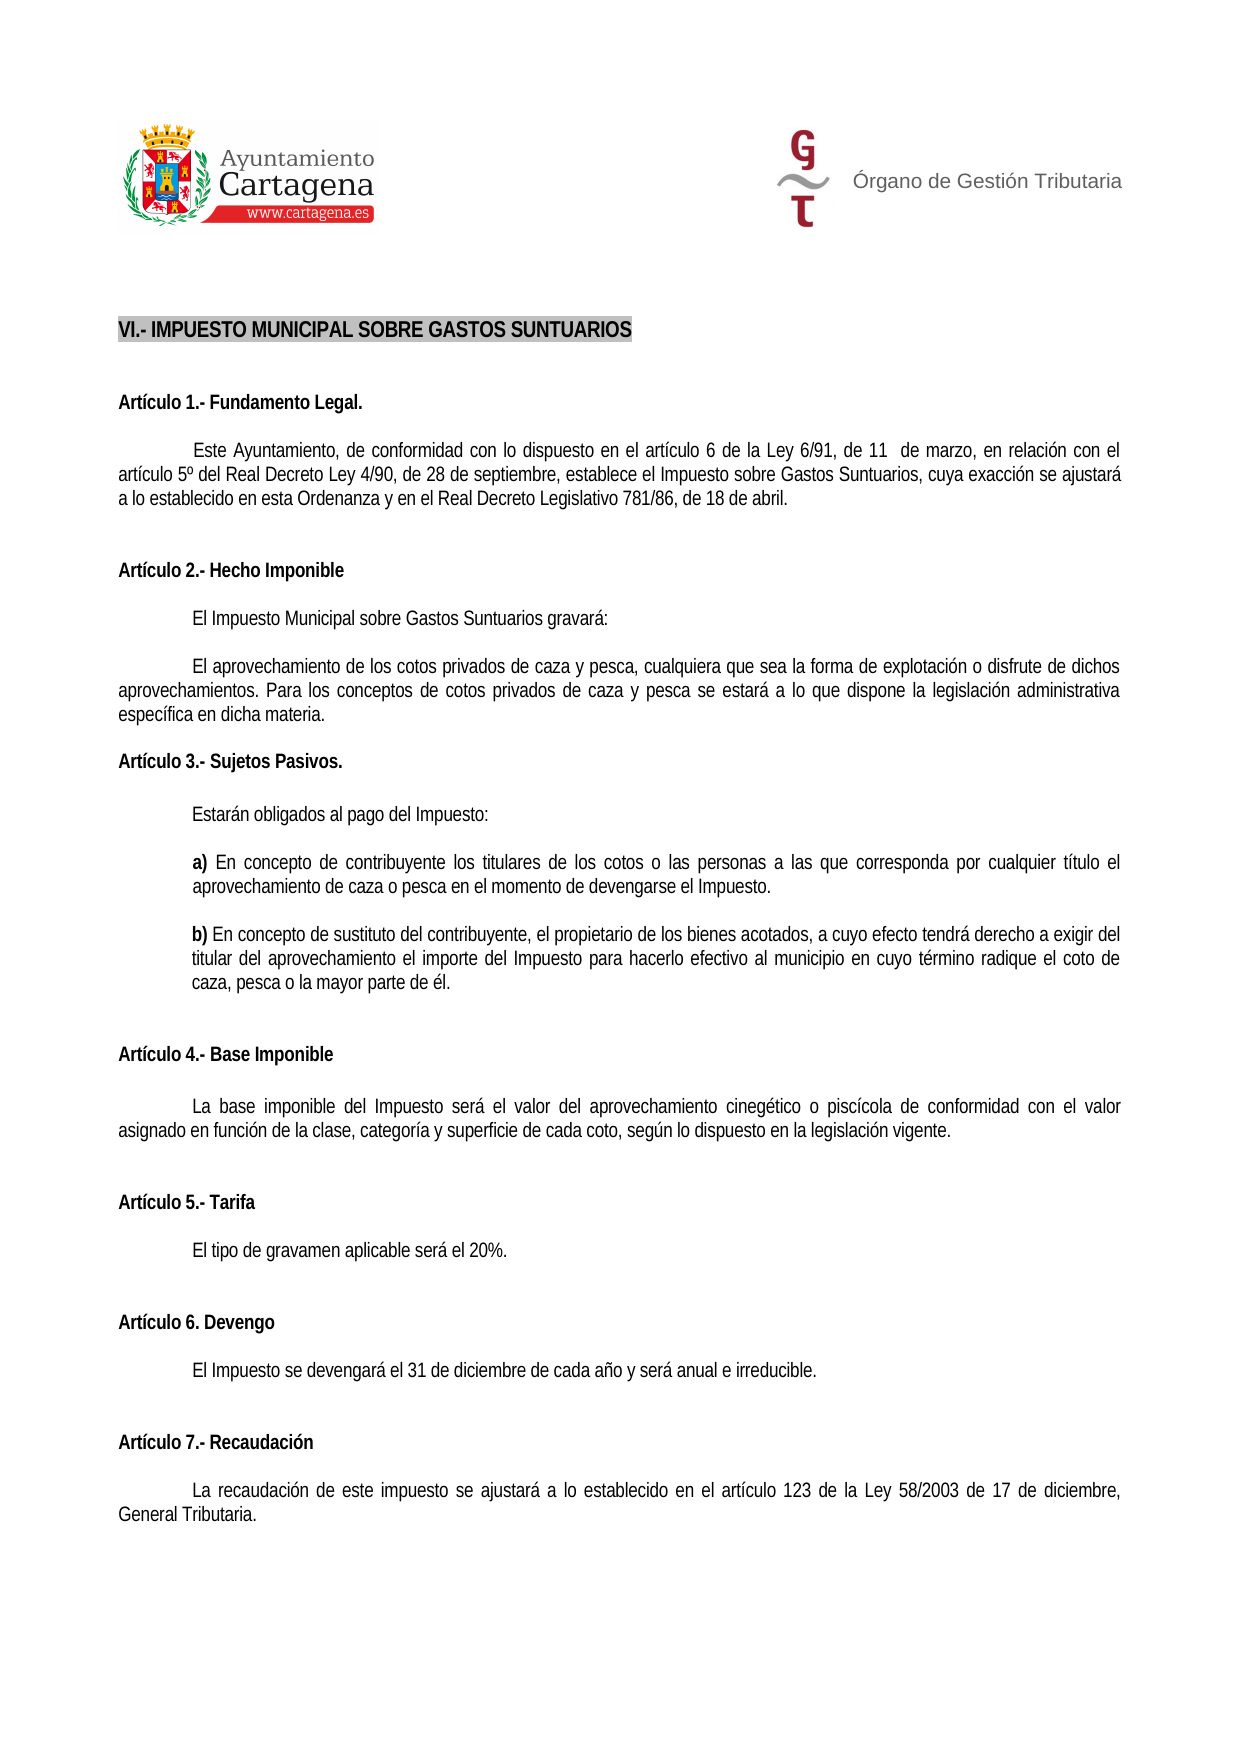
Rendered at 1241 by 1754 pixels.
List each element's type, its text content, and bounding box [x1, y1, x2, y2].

text Artículo 7.- Recaudación [118, 1430, 1122, 1454]
text La base imponible del Impuesto será el valor del aprovechamiento cinegético o piscícola de conformidad con el valor asignado en función de la clase, categoría y superficie de cada coto, según lo dispuesto en la legislación vigente. [118, 1094, 1122, 1142]
text El tipo de gravamen aplicable será el 20%. [118, 1238, 1122, 1262]
text Este Ayuntamiento, de conformidad con lo dispuesto en el artículo 6 de la Ley 6/91, de 11 de marzo, en relación con el artículo 5º del Real Decreto Ley 4/90, de 28 de septiembre, establece el Impuesto sobre Gastos Suntuarios, cuya exacción se ajustará a lo establecido en esta Ordenanza y en el Real Decreto Legislativo 781/86, de 18 de abril. [118, 438, 1122, 510]
text Artículo 4.- Base Imponible [118, 1042, 1122, 1066]
text La recaudación de este impuesto se ajustará a lo establecido en el artículo 123 de la Ley 58/2003 de 17 de diciembre, General Tributaria. [118, 1478, 1122, 1526]
text Artículo 2.- Hecho Imponible [118, 558, 1122, 582]
text Artículo 6. Devengo [118, 1310, 1122, 1334]
text El aprovechamiento de los cotos privados de caza y pesca, cualquiera que sea la forma de explotación o disfrute de dichos aprovechamientos. Para los conceptos de cotos privados de caza y pesca se estará a lo que dispone la legislación administrativa específica en dicha materia. [118, 654, 1122, 726]
text Artículo 1.- Fundamento Legal. [118, 390, 1122, 414]
text El Impuesto se devengará el 31 de diciembre de cada año y será anual e irreducible. [118, 1358, 1122, 1382]
text Artículo 5.- Tarifa [118, 1190, 1122, 1214]
picture [117, 119, 379, 236]
text VI.- IMPUESTO MUNICIPAL SOBRE GASTOS SUNTUARIOS [118, 316, 1122, 342]
text Estarán obligados al pago del Impuesto: [118, 802, 1122, 826]
text a) En concepto de contribuyente los titulares de los cotos o las personas a las que corresponda por cualquier título el aprovechamiento de caza o pesca en el momento de devengarse el Impuesto. [192, 850, 1122, 898]
text Artículo 3.- Sujetos Pasivos. [118, 749, 1122, 773]
text El Impuesto Municipal sobre Gastos Suntuarios gravará: [118, 606, 1122, 630]
text b) En concepto de sustituto del contribuyente, el propietario de los bienes acotados, a cuyo efecto tendrá derecho a exigir del titular del aprovechamiento el importe del Impuesto para hacerlo efectivo al municipio en cuyo término radique el coto de caza, pesca o la mayor parte de él. [192, 922, 1122, 994]
